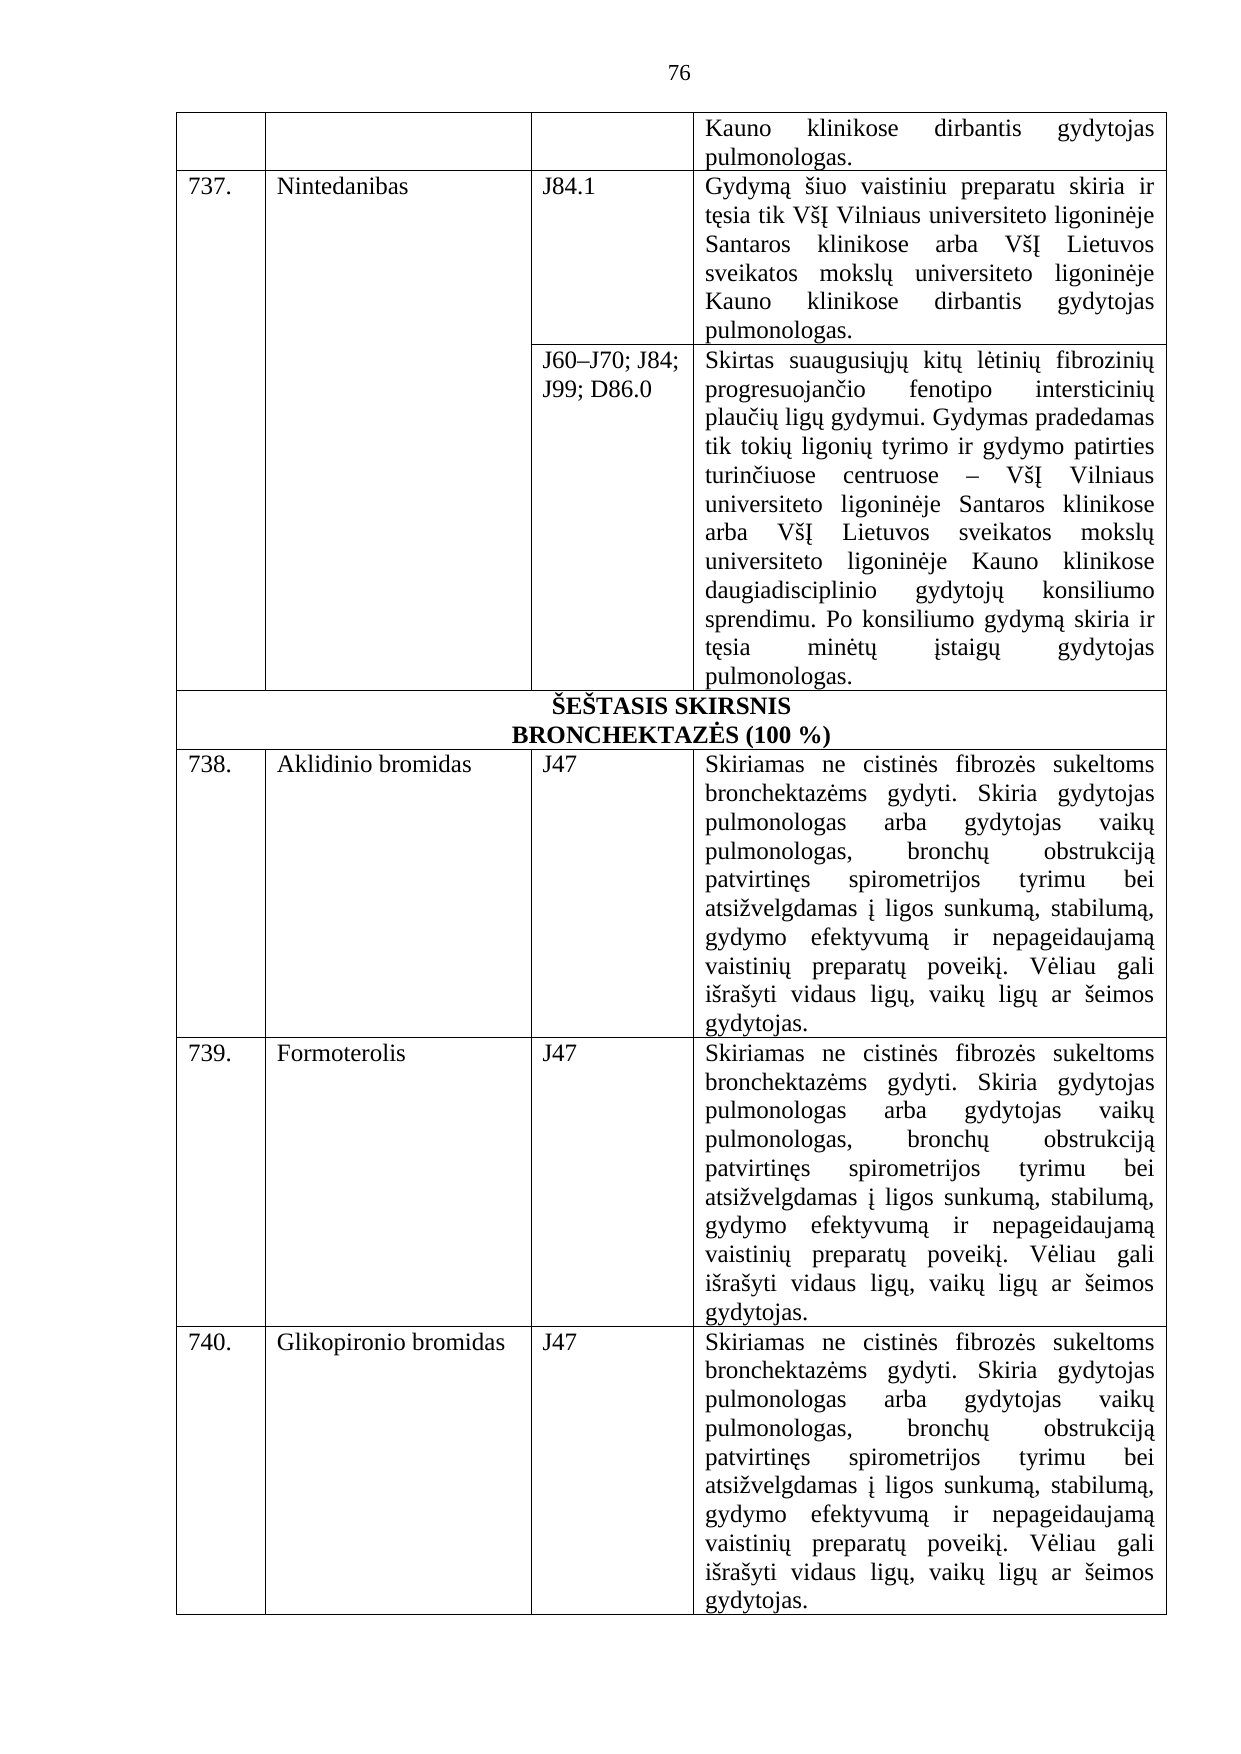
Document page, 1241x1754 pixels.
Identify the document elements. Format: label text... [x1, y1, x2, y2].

table_cell ŠEŠTASIS SKIRSNIS BRONCHEKTAZĖS (100 %) [177, 691, 1166, 748]
table_cell [266, 113, 531, 170]
table_cell J47 [532, 750, 693, 1037]
table_cell 738. [177, 750, 265, 1037]
table_cell J47 [532, 1327, 693, 1614]
table_cell Skiriamas ne cistinės fibrozės sukeltoms bronchektazėms gydyti. Skiria gydytojas pulmonologas arba gydytojas vaikų pulmonologas, bronchų obstrukciją patvirtinęs spirometrijos tyrimu bei atsižvelgdamas į ligos sunkumą, stabilumą, gydymo efektyvumą ir nepageidaujamą vaistinių preparatų poveikį. Vėliau gali išrašyti vidaus ligų, vaikų ligų ar šeimos gydytojas. [694, 1327, 1166, 1614]
table_cell Gydymą šiuo vaistiniu preparatu skiria ir tęsia tik VšĮ Vilniaus universiteto ligoninėje Santaros klinikose arba VšĮ Lietuvos sveikatos mokslų universiteto ligoninėje Kauno klinikose dirbantis gydytojas pulmonologas. [694, 171, 1166, 344]
table_cell Skirtas suaugusiųjų kitų lėtinių fibrozinių progresuojančio fenotipo intersticinių plaučių ligų gydymui. Gydymas pradedamas tik tokių ligonių tyrimo ir gydymo patirties turinčiuose centruose – VšĮ Vilniaus universiteto ligoninėje Santaros klinikose arba VšĮ Lietuvos sveikatos mokslų universiteto ligoninėje Kauno klinikose daugiadisciplinio gydytojų konsiliumo sprendimu. Po konsiliumo gydymą skiria ir tęsia minėtų įstaigų gydytojas pulmonologas. [694, 345, 1166, 690]
table_cell Nintedanibas [266, 171, 531, 690]
table_cell [177, 113, 265, 170]
table_cell Formoterolis [266, 1038, 531, 1326]
table_cell Glikopironio bromidas [266, 1327, 531, 1614]
table_cell [532, 113, 693, 170]
table_cell 739. [177, 1038, 265, 1326]
table_cell 737. [177, 171, 265, 690]
table_cell J84.1 [532, 171, 693, 344]
table_cell 740. [177, 1327, 265, 1614]
table_cell Skiriamas ne cistinės fibrozės sukeltoms bronchektazėms gydyti. Skiria gydytojas pulmonologas arba gydytojas vaikų pulmonologas, bronchų obstrukciją patvirtinęs spirometrijos tyrimu bei atsižvelgdamas į ligos sunkumą, stabilumą, gydymo efektyvumą ir nepageidaujamą vaistinių preparatų poveikį. Vėliau gali išrašyti vidaus ligų, vaikų ligų ar šeimos gydytojas. [694, 1038, 1166, 1326]
table_cell Kauno klinikose dirbantis gydytojas pulmonologas. [694, 113, 1166, 170]
table_cell J60–J70; J84; J99; D86.0 [532, 345, 693, 690]
table_cell Aklidinio bromidas [266, 750, 531, 1037]
table_cell Skiriamas ne cistinės fibrozės sukeltoms bronchektazėms gydyti. Skiria gydytojas pulmonologas arba gydytojas vaikų pulmonologas, bronchų obstrukciją patvirtinęs spirometrijos tyrimu bei atsižvelgdamas į ligos sunkumą, stabilumą, gydymo efektyvumą ir nepageidaujamą vaistinių preparatų poveikį. Vėliau gali išrašyti vidaus ligų, vaikų ligų ar šeimos gydytojas. [694, 750, 1166, 1037]
table_cell J47 [532, 1038, 693, 1326]
